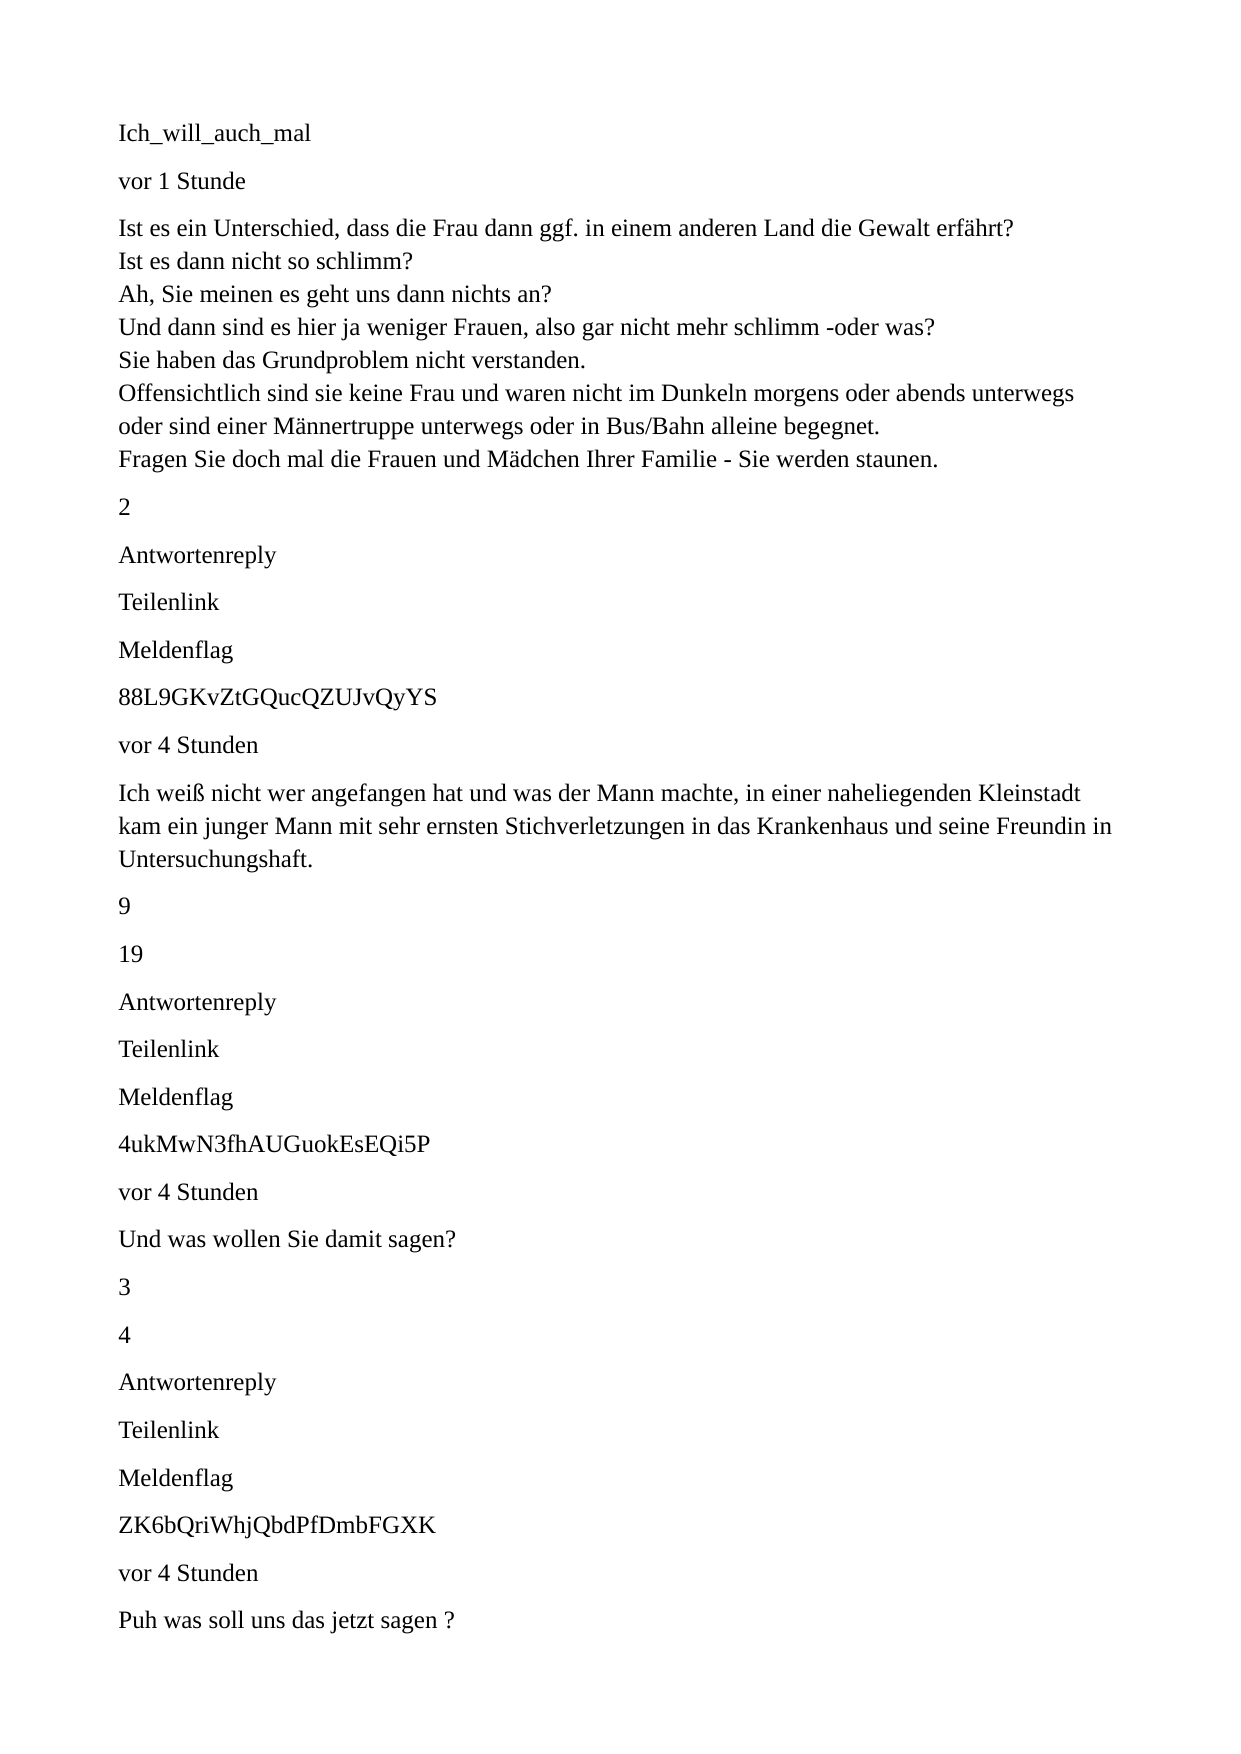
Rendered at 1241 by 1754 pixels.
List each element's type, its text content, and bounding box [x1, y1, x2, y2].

text Ich weiß nicht wer angefangen hat und was der Mann machte, in einer naheliegenden Kleinstadt kam ein junger Mann mit sehr ernsten Stichverletzungen in das Krankenhaus und seine Freundin in Untersuchungshaft. [118, 778, 1122, 872]
text 9 [118, 891, 1122, 920]
text 4 [118, 1320, 1122, 1348]
text vor 4 Stunden [118, 1177, 1122, 1206]
text Teilenlink [118, 1415, 1122, 1444]
text Teilenlink [118, 587, 1122, 616]
text Antwortenreply [118, 540, 1122, 568]
text 4ukMwN3fhAUGuokEsEQi5P [118, 1129, 1122, 1158]
text Meldenflag [118, 1463, 1122, 1491]
text Antwortenreply [118, 1367, 1122, 1396]
text Teilenlink [118, 1034, 1122, 1063]
text ZK6bQriWhjQbdPfDmbFGXK [118, 1510, 1122, 1539]
text Ich_will_auch_mal [118, 118, 1122, 147]
text 88L9GKvZtGQucQZUJvQyYS [118, 682, 1122, 711]
text Puh was soll uns das jetzt sagen ? [118, 1605, 1122, 1634]
text Ist es ein Unterschied, dass die Frau dann ggf. in einem anderen Land die Gewalt erfährt? Ist es dann nicht so schlimm? Ah, Sie meinen es geht uns dann nichts an? Und dann sind es hier ja weniger Frauen, also gar nicht mehr schlimm -oder was? Sie haben das Grundproblem nicht verstanden. Offensichtlich sind sie keine Frau und waren nicht im Dunkeln morgens oder abends unterwegs oder sind einer Männertruppe unterwegs oder in Bus/Bahn alleine begegnet. Fragen Sie doch mal die Frauen und Mädchen Ihrer Familie - Sie werden staunen. [118, 213, 1122, 473]
text 19 [118, 939, 1122, 968]
text Meldenflag [118, 1082, 1122, 1111]
text vor 4 Stunden [118, 730, 1122, 759]
text vor 1 Stunde [118, 166, 1122, 194]
text Meldenflag [118, 635, 1122, 664]
text Und was wollen Sie damit sagen? [118, 1224, 1122, 1253]
text vor 4 Stunden [118, 1558, 1122, 1587]
text 3 [118, 1272, 1122, 1301]
text Antwortenreply [118, 987, 1122, 1015]
text 2 [118, 492, 1122, 521]
